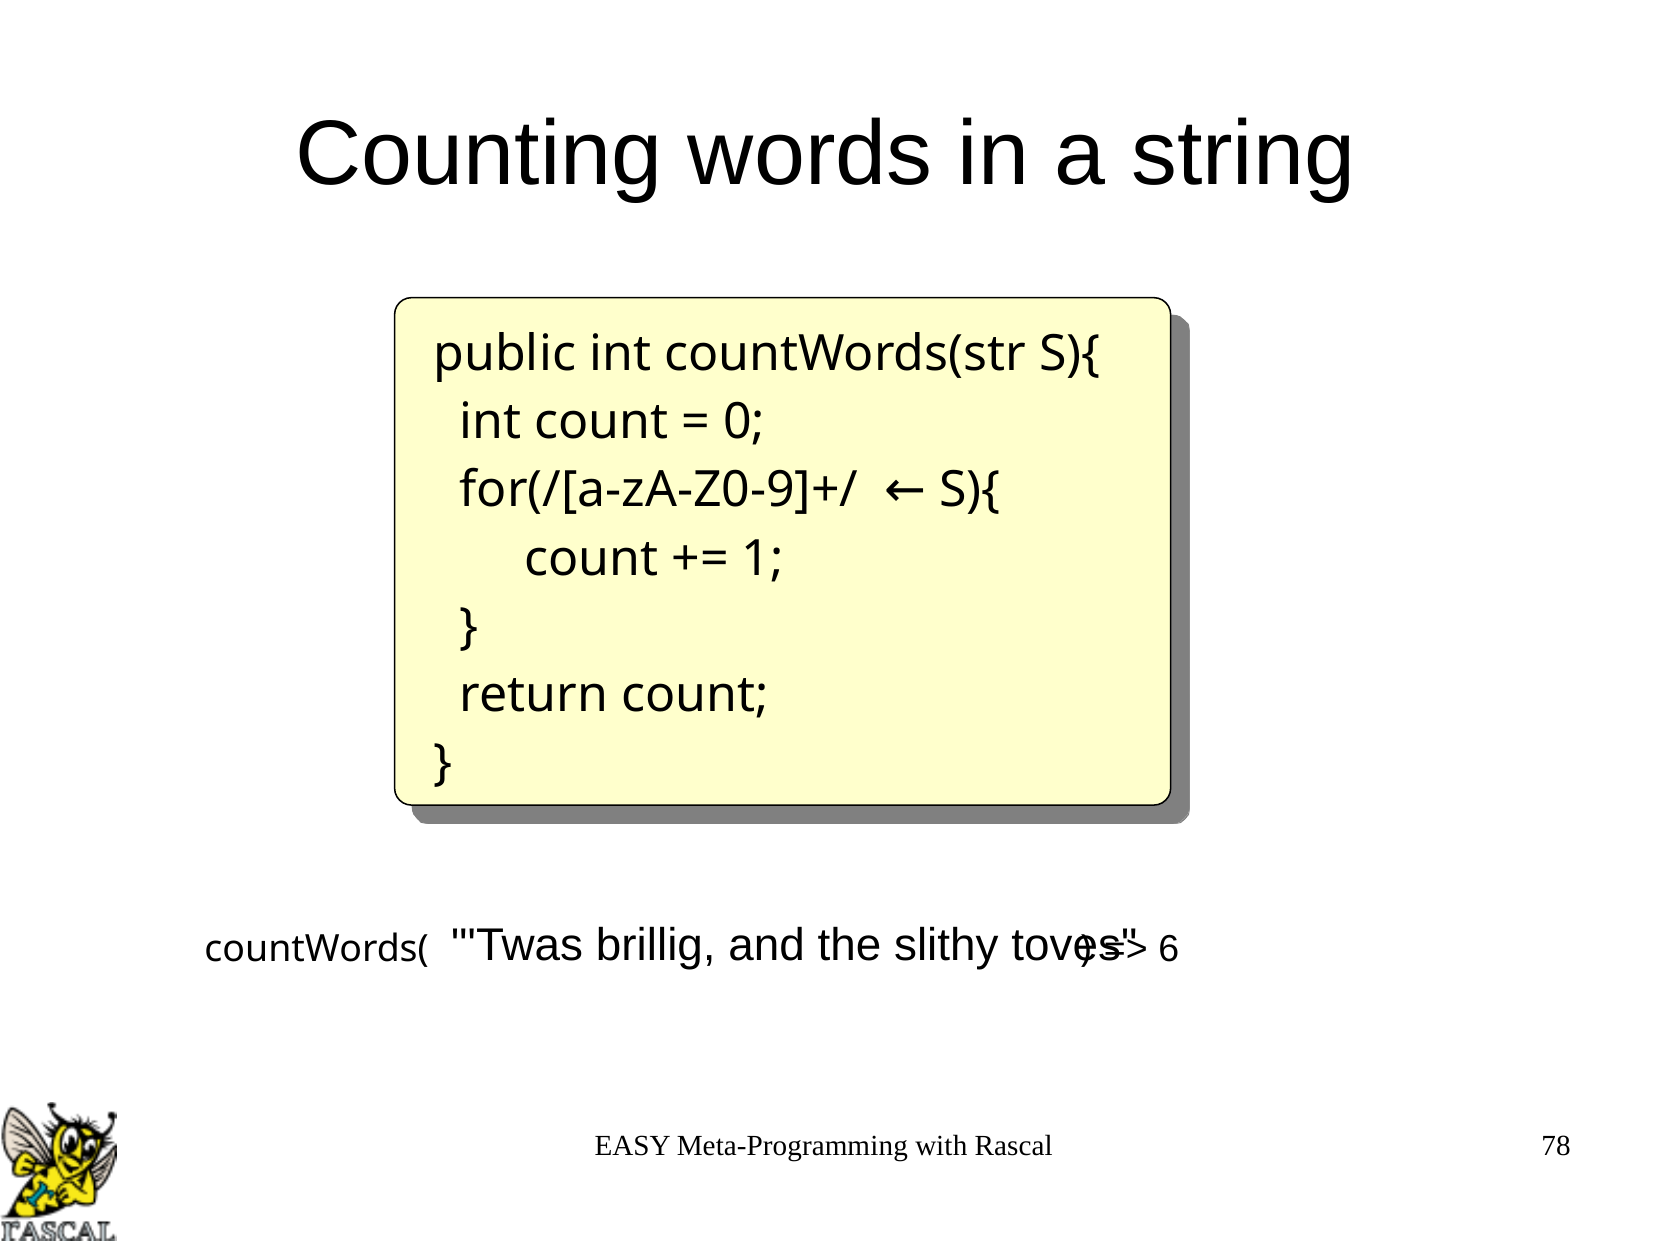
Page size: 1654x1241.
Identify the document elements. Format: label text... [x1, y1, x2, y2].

text_box countWords( ) => 6 [189, 914, 1299, 982]
picture [0, 1102, 117, 1241]
text_box public int countWords(str S){ int count = 0; for(/[a-zA-Z0-9]+/ ← S){ count += 1; } return count; } [418, 309, 1185, 811]
title Counting words in a string [82, 49, 1571, 257]
text_box [394, 297, 1170, 806]
